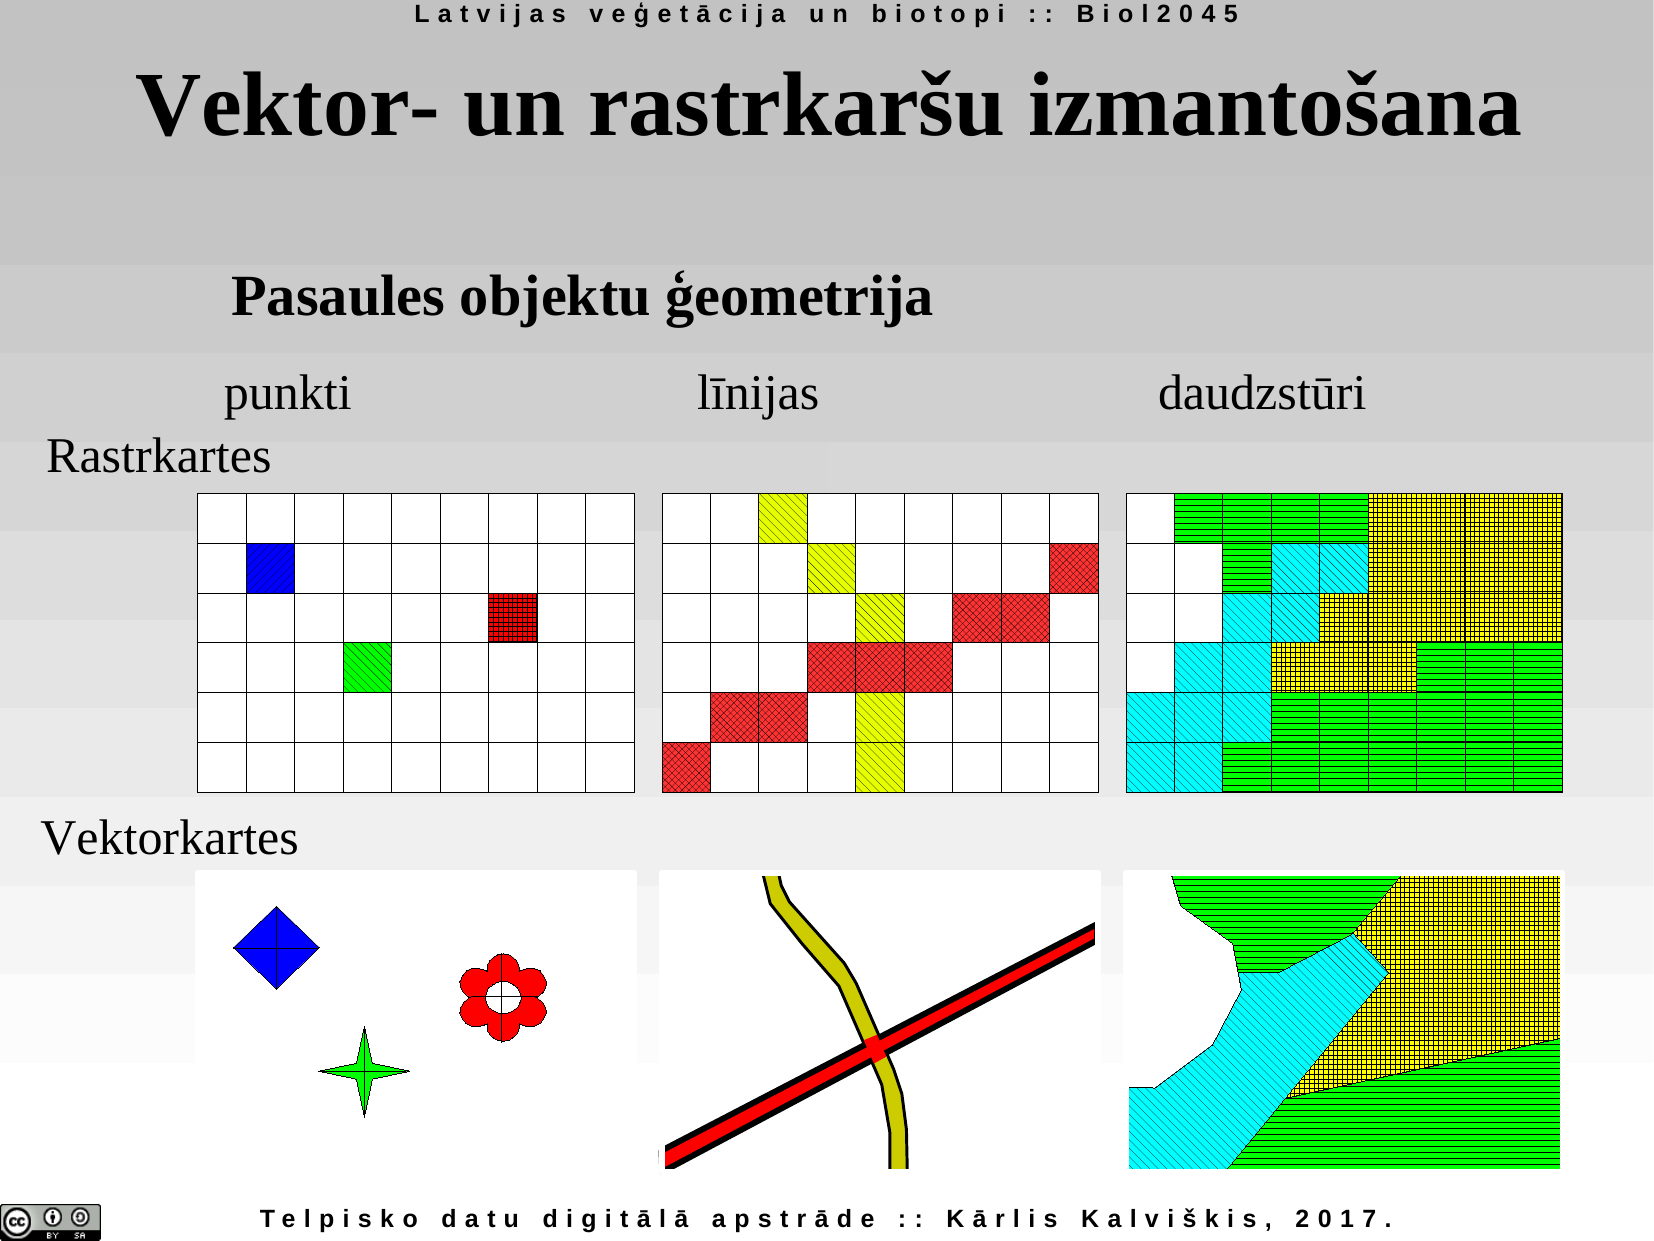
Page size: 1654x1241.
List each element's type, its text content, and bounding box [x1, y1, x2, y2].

picture [0, 0, 1654, 1241]
text_box Rastrkartes [46, 427, 272, 483]
text_box Vektorkartes [40, 809, 300, 866]
title Vektor- un rastrkaršu izmantošana [123, 53, 1536, 265]
text_box [197, 873, 635, 1173]
text_box [197, 493, 635, 793]
text_box [1126, 493, 1563, 793]
text_box daudzstūri [1158, 364, 1465, 429]
text_box [665, 876, 1095, 1169]
text_box [662, 493, 1099, 793]
text_box punkti [223, 364, 494, 432]
text_box [1129, 876, 1560, 1169]
text_box Pasaules objektu ģeometrija [231, 263, 935, 328]
text_box līnijas [697, 364, 956, 429]
